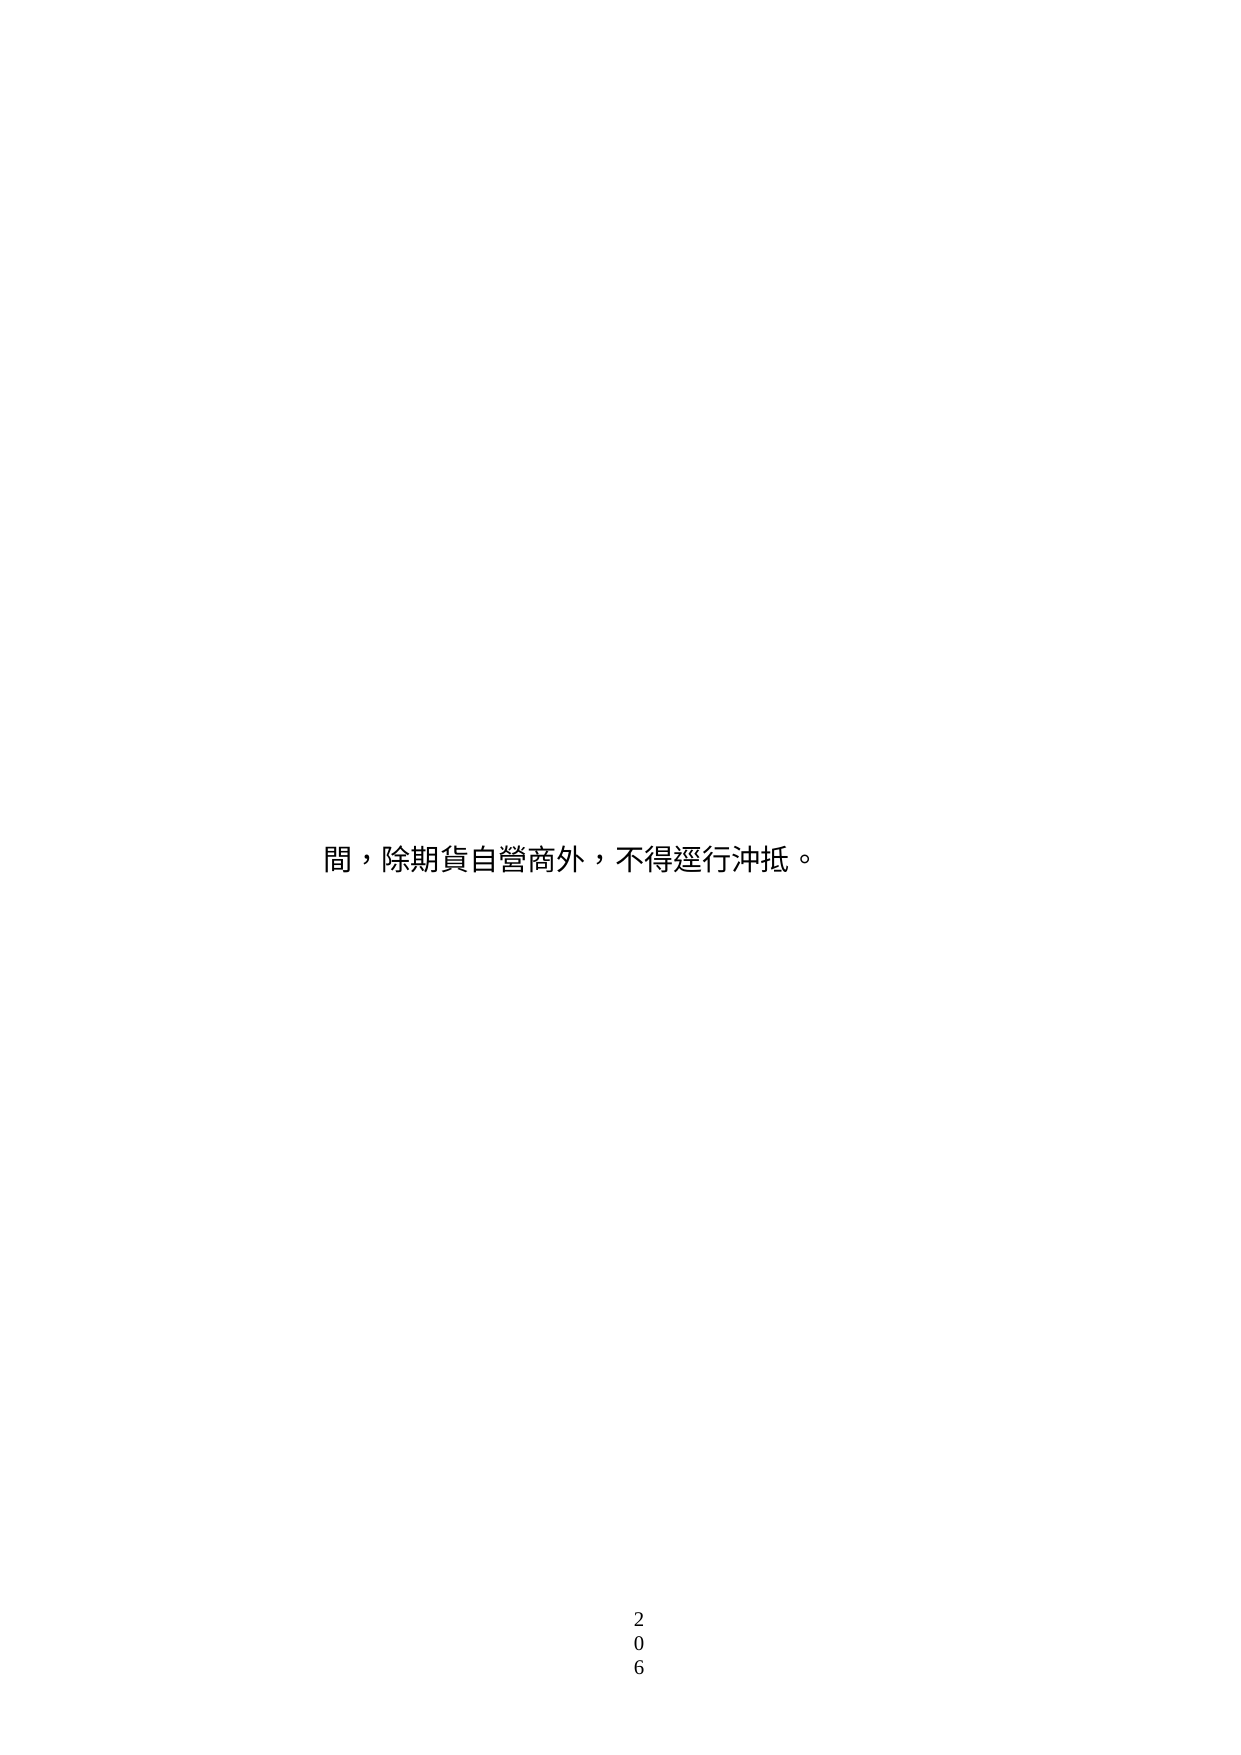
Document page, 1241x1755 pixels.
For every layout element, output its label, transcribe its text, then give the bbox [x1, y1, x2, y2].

text 間，除期貨自營商外，不得逕行沖抵。 [177, 816, 1093, 879]
